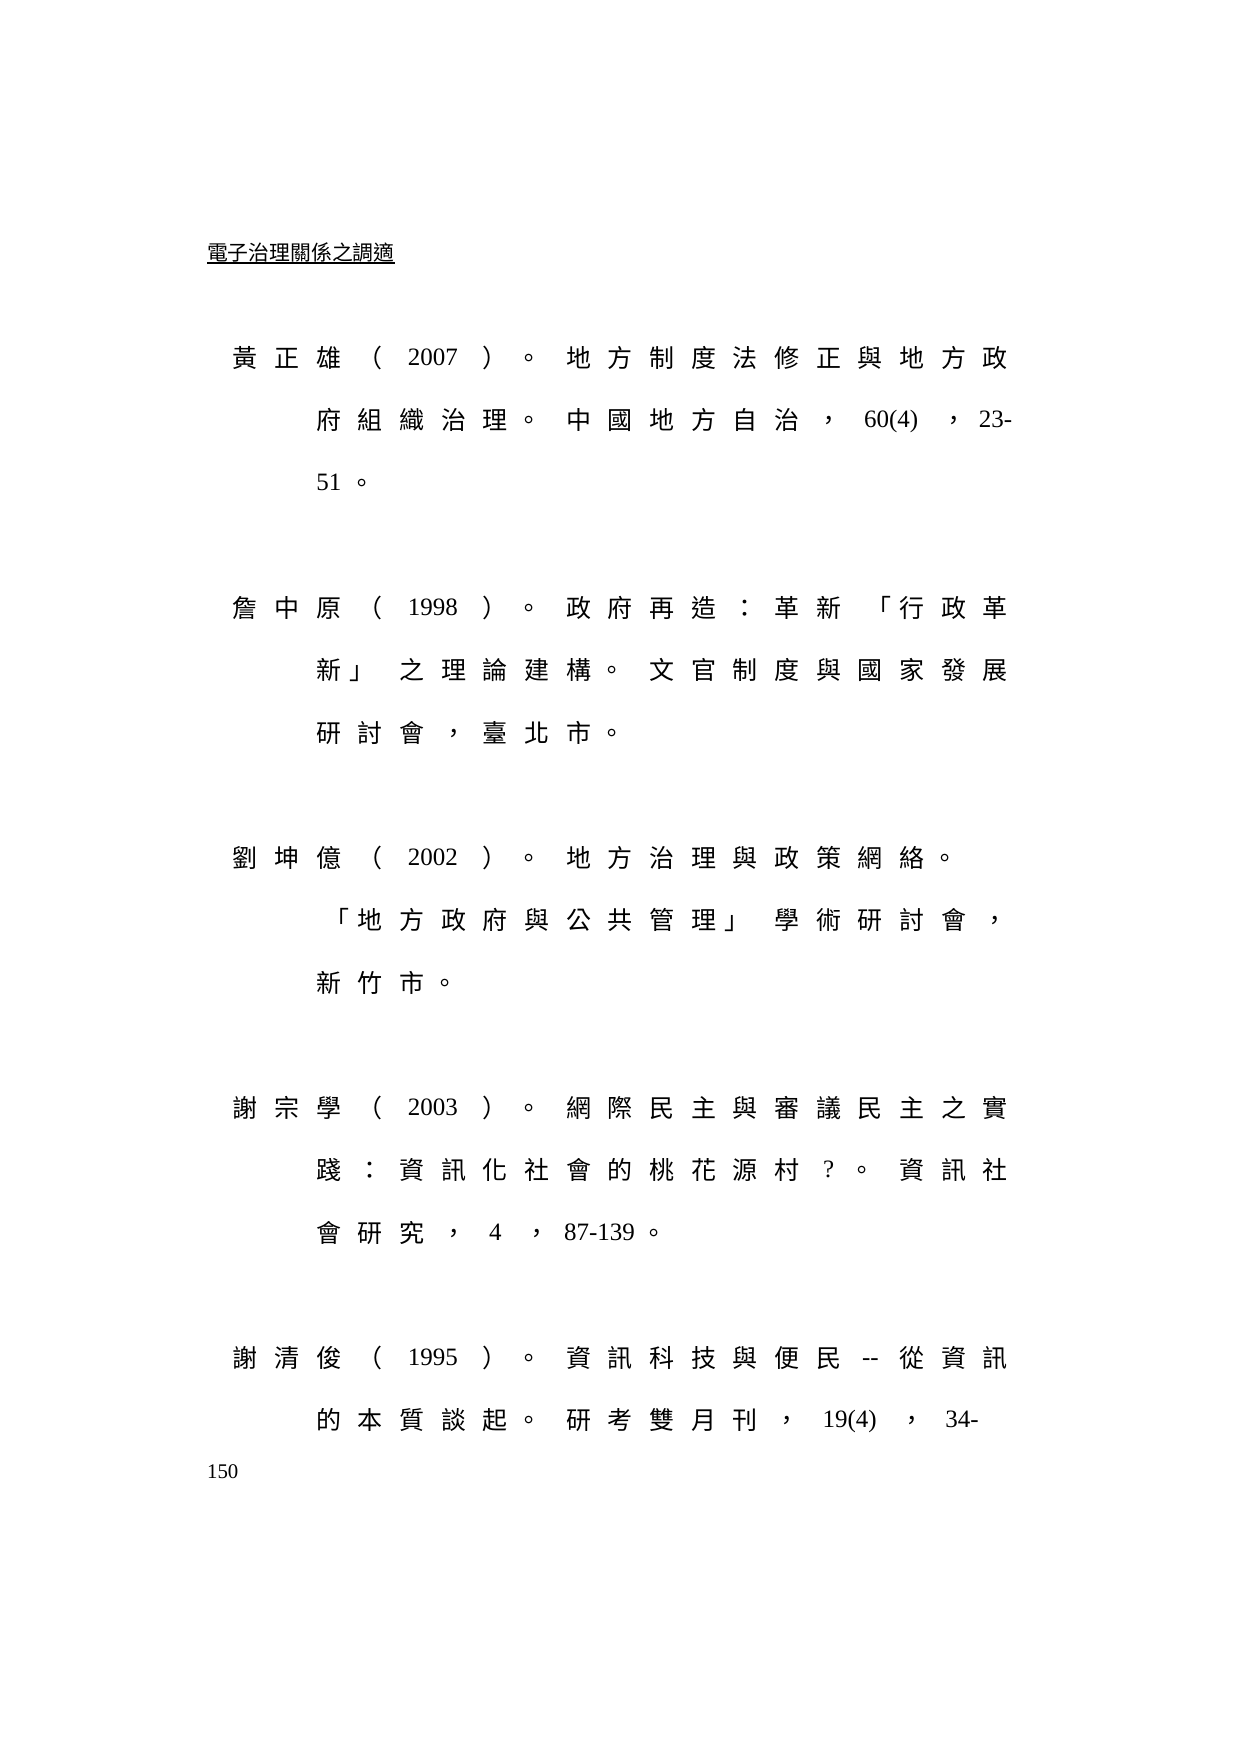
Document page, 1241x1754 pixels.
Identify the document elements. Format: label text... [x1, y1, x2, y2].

text 謝宗學（2003）。網際民主與審議民主之實踐：資訊化社會的桃花源村?。資訊社會研究，4，87-139。 [224, 1064, 1016, 1252]
text 劉坤億（2002）。地方治理與政策網絡。「地方政府與公共管理」學術研討會，新竹市。 [224, 814, 1016, 1002]
text 詹中原（1998）。政府再造：革新「行政革新」之理論建構。文官制度與國家發展研討會，臺北市。 [224, 564, 1016, 752]
text 謝清俊（1995）。資訊科技與便民--從資訊的本質談起。研考雙月刊，19(4)，34- [224, 1314, 1016, 1439]
text 黃正雄（2007）。地方制度法修正與地方政府組織治理。中國地方自治，60(4)，23-51。 [224, 314, 1016, 502]
